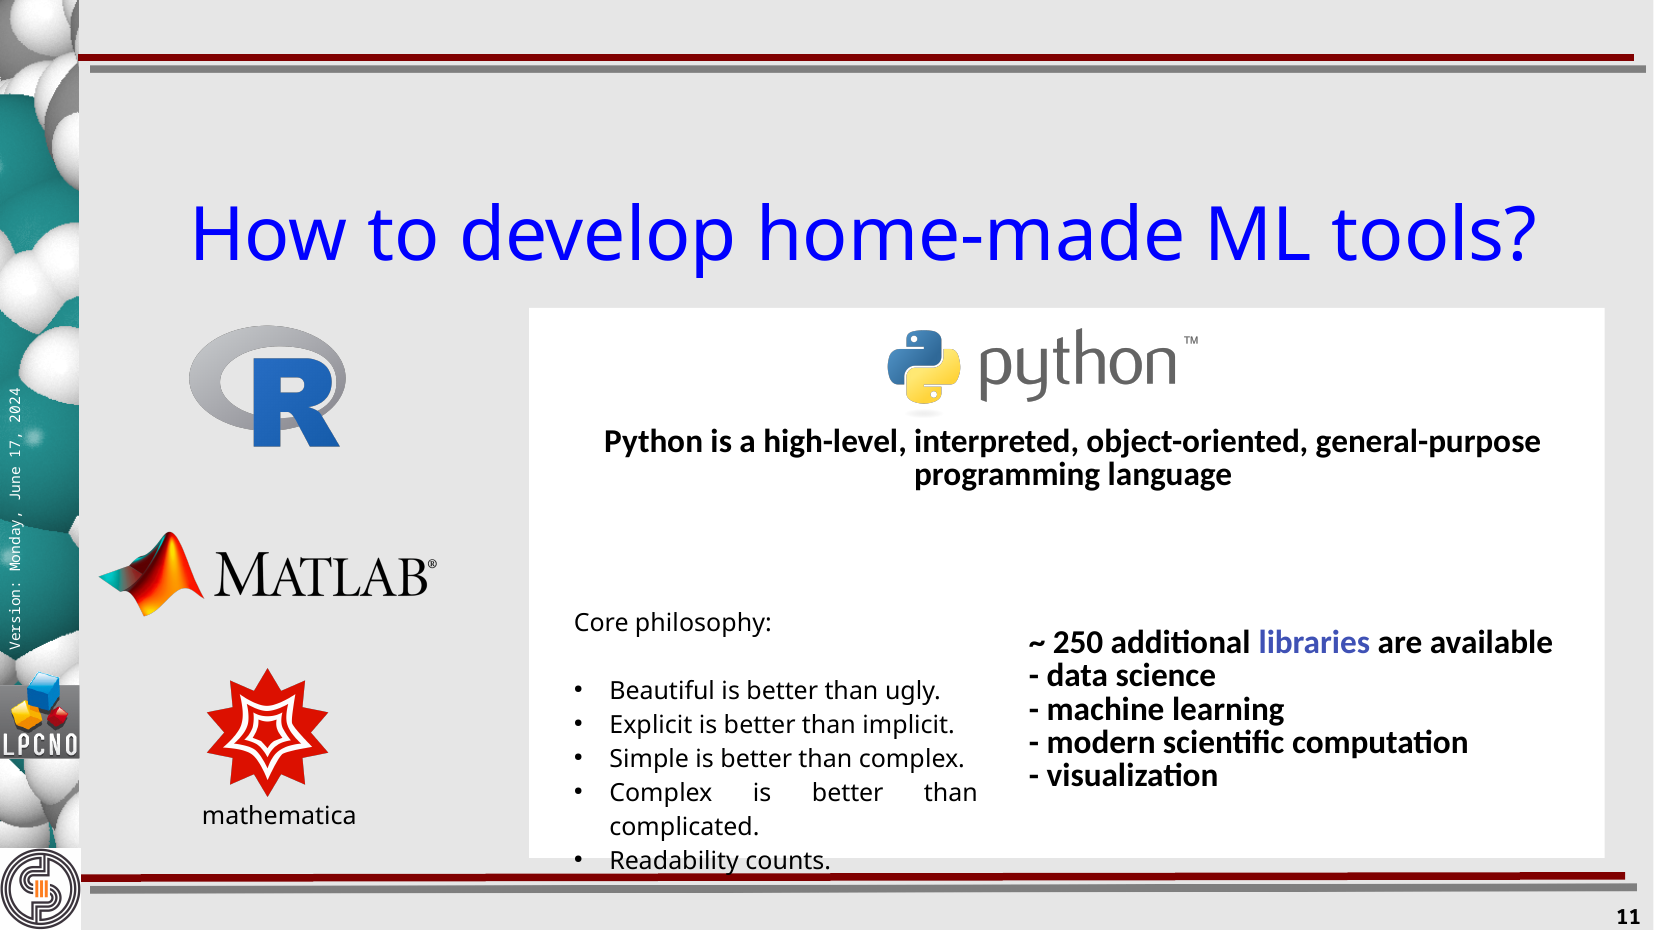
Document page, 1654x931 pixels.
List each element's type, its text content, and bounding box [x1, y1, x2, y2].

picture [0, 0, 81, 930]
picture [884, 326, 1201, 420]
text_box [529, 383, 1605, 858]
picture [96, 477, 439, 790]
picture [189, 325, 346, 447]
text_box Python is a high-level, interpreted, object-oriented, general-purpose programming language [556, 420, 1590, 535]
text_box mathematica [187, 790, 349, 831]
text_box Core philosophy: Beautiful is better than ugly. Explicit is better than implicit. Simple is better than complex. Complex is better than complicated. Readability counts. [559, 597, 994, 803]
subtitle How to develop home-made ML tools? [82, 80, 1645, 383]
text_box ~ 250 additional libraries are available - data science - machine learning - modern scientific computation - visualization [1014, 621, 1569, 803]
